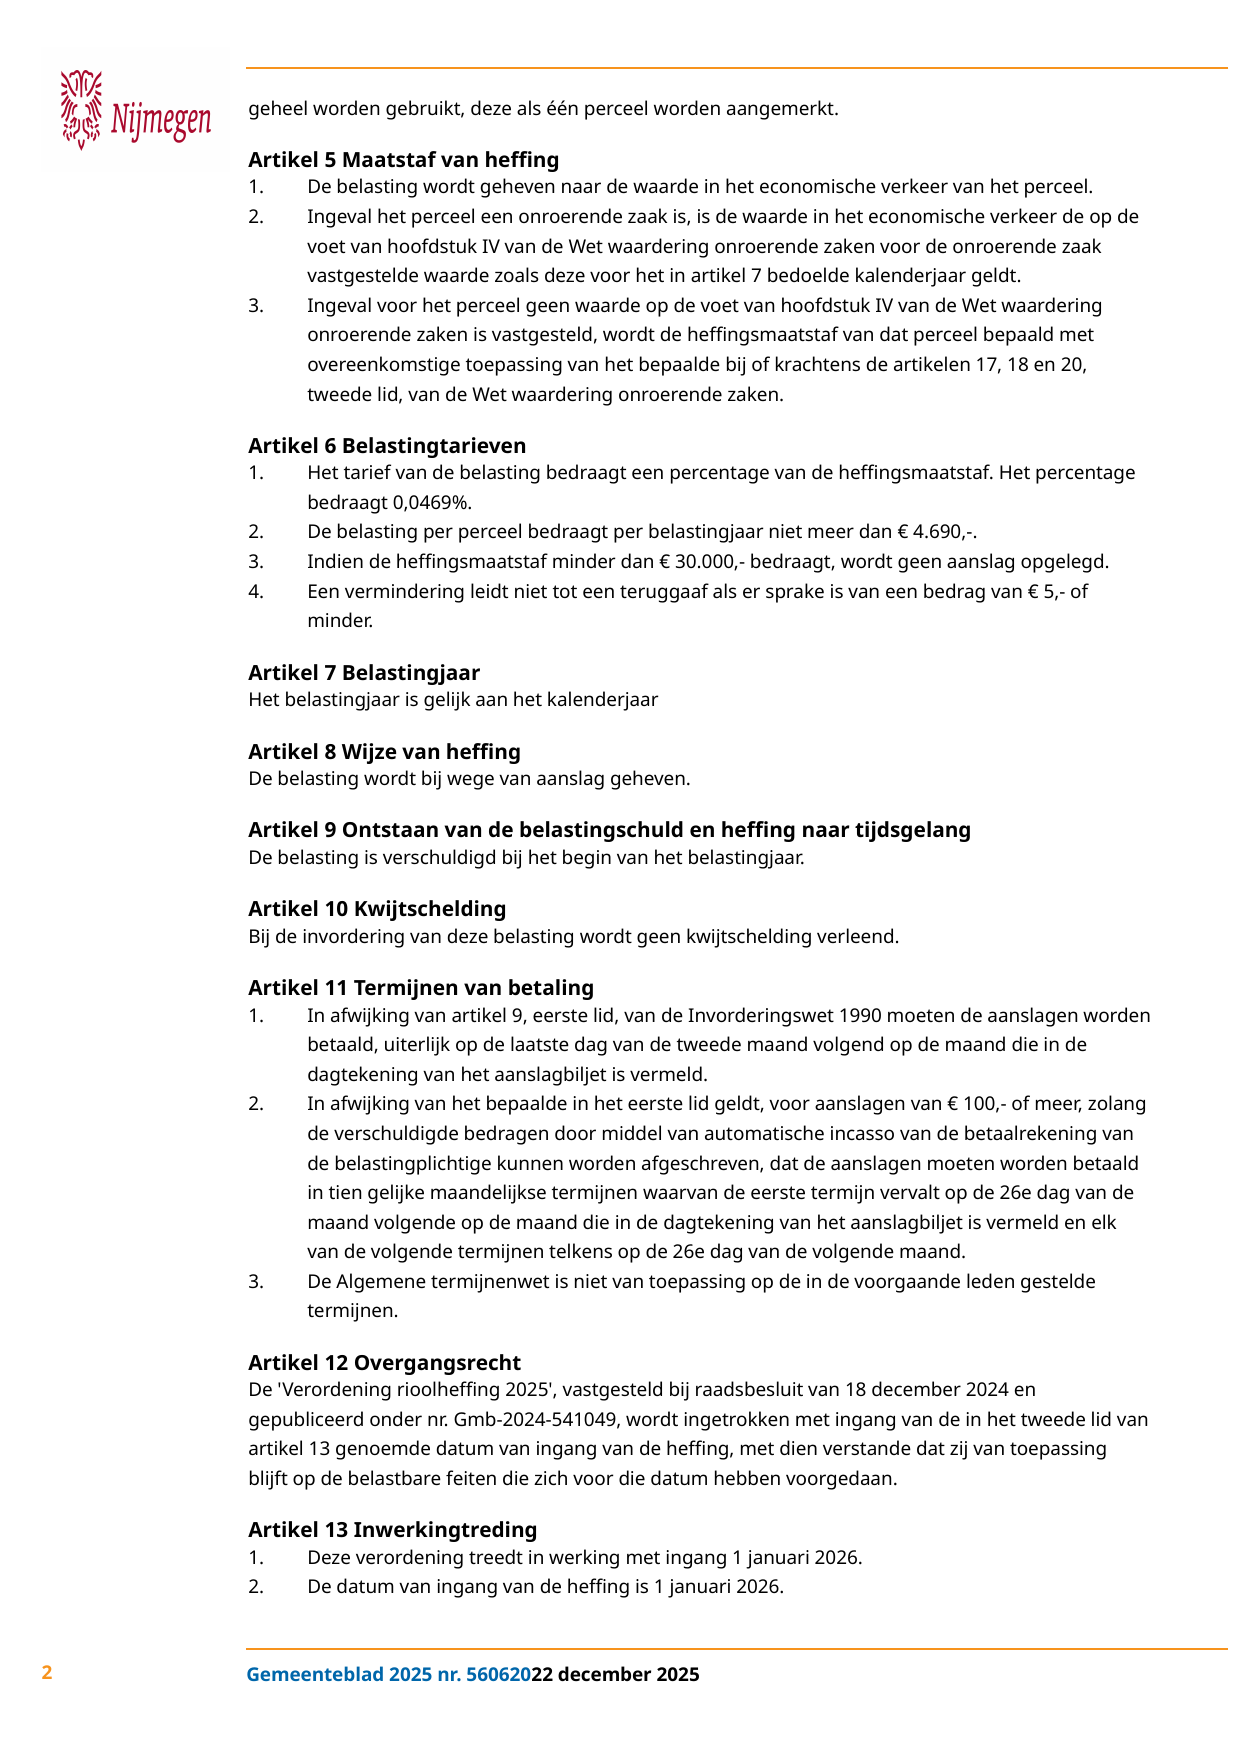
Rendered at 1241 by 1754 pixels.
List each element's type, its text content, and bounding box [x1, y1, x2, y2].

list Een vermindering leidt niet tot een teruggaaf als er sprake is van een bedrag van € 5,- of minder. [248, 578, 1152, 633]
text De belasting wordt bij wege van aanslag geheven. [248, 765, 1152, 791]
text Artikel 12 Overgangsrecht [248, 1348, 1152, 1376]
text Artikel 9 Ontstaan van de belastingschuld en heffing naar tijdsgelang [248, 816, 1152, 844]
text De 'Verordening rioolheffing 2025', vastgesteld bij raadsbesluit van 18 december 2024 en gepubliceerd onder nr. Gmb-2024-541049, wordt ingetrokken met ingang van de in het tweede lid van artikel 13 genoemde datum van ingang van de heffing, met dien verstande dat zij van toepassing blijft op de belastbare feiten die zich voor die datum hebben voorgedaan. [248, 1376, 1152, 1491]
text Artikel 10 Kwijtschelding [248, 894, 1152, 923]
list In afwijking van het bepaalde in het eerste lid geldt, voor aanslagen van € 100,- of meer, zolang de verschuldigde bedragen door middel van automatische incasso van de betaalrekening van de belastingplichtige kunnen worden afgeschreven, dat de aanslagen moeten worden betaald in tien gelijke maandelijkse termijnen waarvan de eerste termijn vervalt op de 26e dag van de maand volgende op de maand die in de dagtekening van het aanslagbiljet is vermeld en elk van de volgende termijnen telkens op de 26e dag van de volgende maand. [248, 1091, 1152, 1264]
text Bij de invordering van deze belasting wordt geen kwijtschelding verleend. [248, 923, 1152, 949]
list In afwijking van artikel 9, eerste lid, van de Invorderingswet 1990 moeten de aanslagen worden betaald, uiterlijk op de laatste dag van de tweede maand volgend op de maand die in de dagtekening van het aanslagbiljet is vermeld. [248, 1002, 1152, 1087]
list De belasting per perceel bedraagt per belastingjaar niet meer dan € 4.690,-. [248, 519, 1152, 544]
text Artikel 8 Wijze van heffing [248, 737, 1152, 765]
list De Algemene termijnenwet is niet van toepassing op de in de voorgaande leden gestelde termijnen. [248, 1268, 1152, 1323]
list Ingeval het perceel een onroerende zaak is, is de waarde in het economische verkeer de op de voet van hoofdstuk IV van de Wet waardering onroerende zaken voor de onroerende zaak vastgestelde waarde zoals deze voor het in artikel 7 bedoelde kalenderjaar geldt. [248, 203, 1152, 288]
list Ingeval voor het perceel geen waarde op de voet van hoofdstuk IV van de Wet waardering onroerende zaken is vastgesteld, wordt de heffingsmaatstaf van dat perceel bepaald met overeenkomstige toepassing van het bepaalde bij of krachtens de artikelen 17, 18 en 20, tweede lid, van de Wet waardering onroerende zaken. [248, 292, 1152, 406]
list Deze verordening treedt in werking met ingang 1 januari 2026. [248, 1544, 1152, 1570]
text Artikel 6 Belastingtarieven [248, 431, 1152, 459]
text geheel worden gebruikt, deze als één perceel worden aangemerkt. [248, 95, 1152, 121]
picture [41, 47, 231, 172]
list Het tarief van de belasting bedraagt een percentage van de heffingsmaatstaf. Het percentage bedraagt 0,0469%. [248, 459, 1152, 515]
text Artikel 5 Maatstaf van heffing [248, 145, 1152, 174]
text Artikel 11 Termijnen van betaling [248, 973, 1152, 1002]
text Artikel 7 Belastingjaar [248, 658, 1152, 686]
list Indien de heffingsmaatstaf minder dan € 30.000,- bedraagt, wordt geen aanslag opgelegd. [248, 548, 1152, 574]
text Artikel 13 Inwerkingtreding [248, 1516, 1152, 1544]
text De belasting is verschuldigd bij het begin van het belastingjaar. [248, 844, 1152, 870]
list De belasting wordt geheven naar de waarde in het economische verkeer van het perceel. [248, 174, 1152, 199]
list De datum van ingang van de heffing is 1 januari 2026. [248, 1574, 1152, 1599]
text Het belastingjaar is gelijk aan het kalenderjaar [248, 686, 1152, 712]
